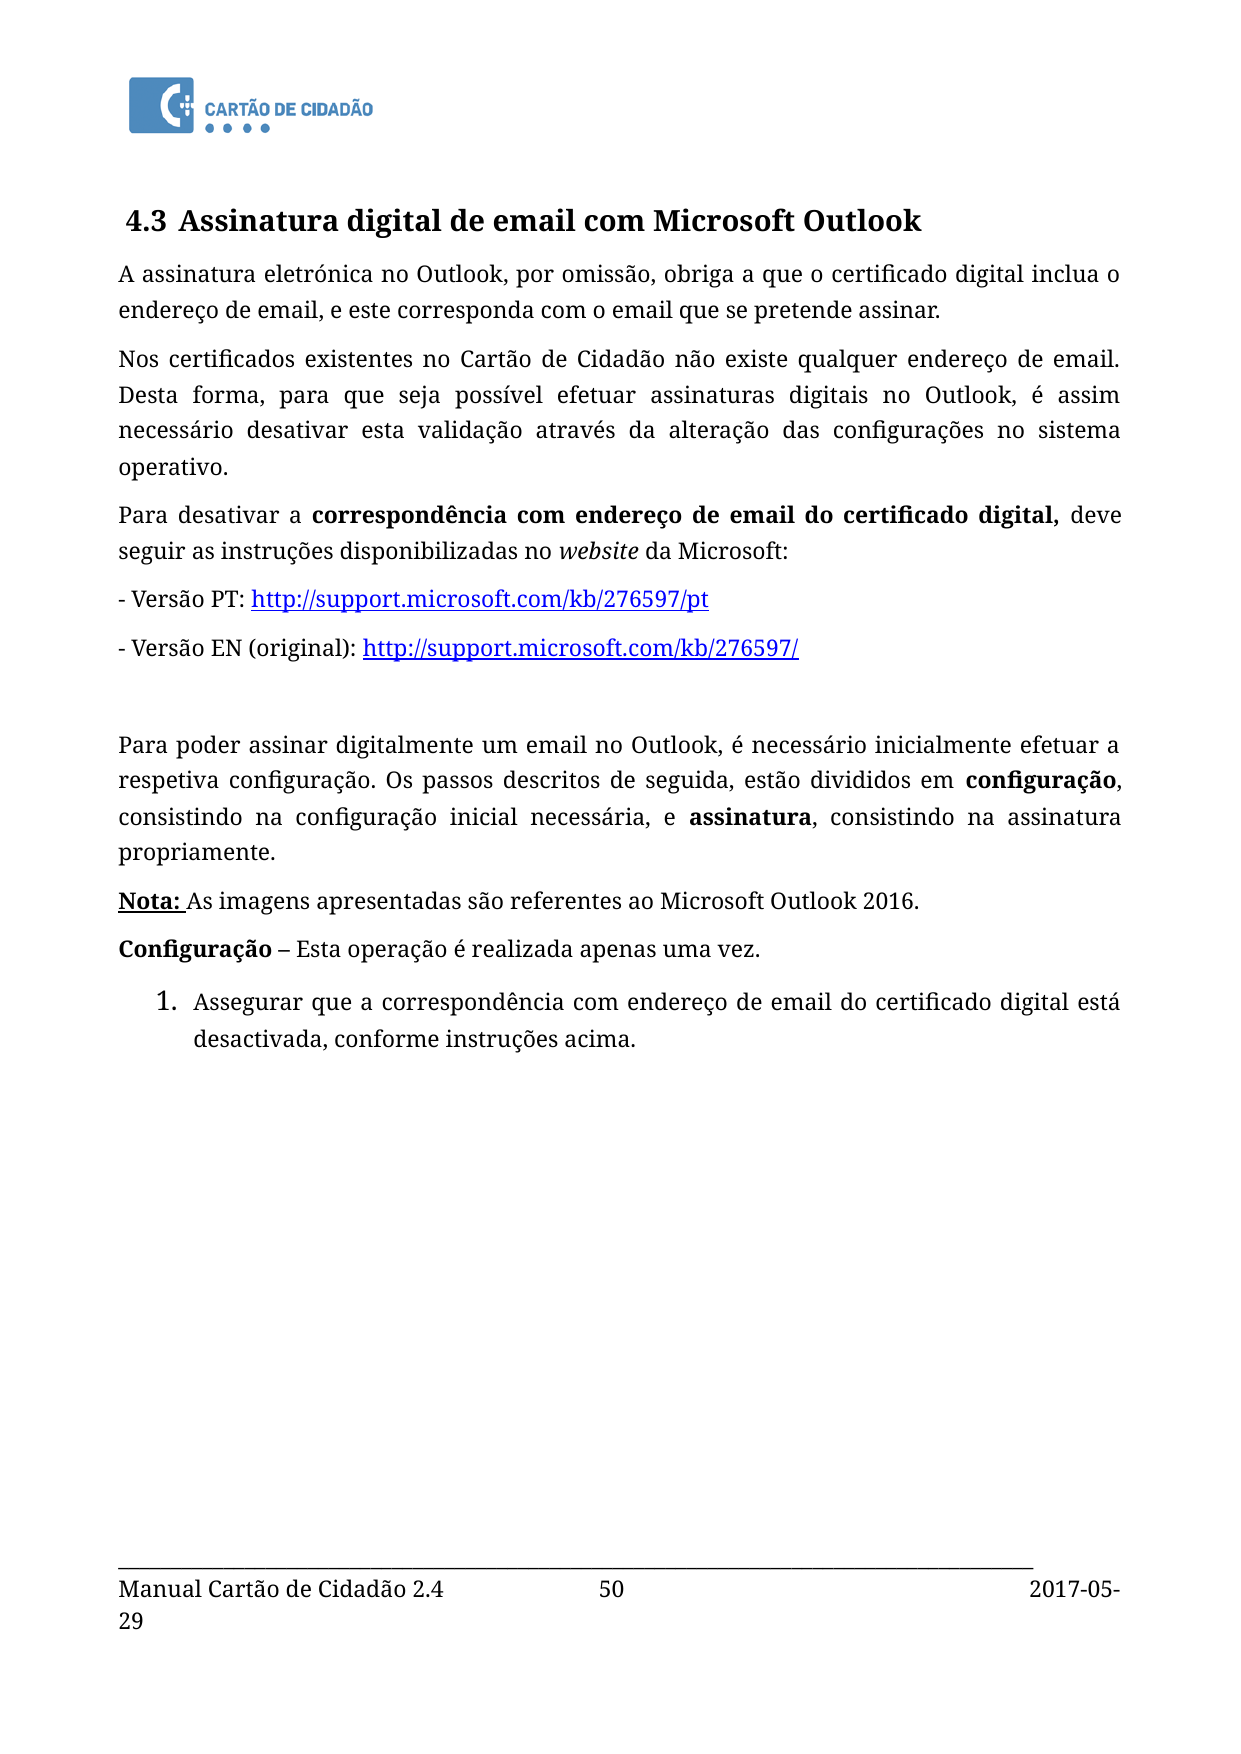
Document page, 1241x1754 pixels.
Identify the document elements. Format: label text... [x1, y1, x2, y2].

text Nota: As imagens apresentadas são referentes ao Microsoft Outlook 2016. [118, 885, 1122, 916]
text Nos certificados existentes no Cartão de Cidadão não existe qualquer endereço de email. Desta forma, para que seja possível efetuar assinaturas digitais no Outlook, é assim necessário desativar esta validação através da alteração das configurações no sistema operativo. [118, 343, 1122, 482]
text Configuração – Esta operação é realizada apenas uma vez. [118, 933, 1122, 964]
text A assinatura eletrónica no Outlook, por omissão, obriga a que o certificado digital inclua o endereço de email, e este corresponda com o email que se pretende assinar. [118, 258, 1122, 325]
picture [126, 71, 419, 141]
text - Versão EN (original): http://support.microsoft.com/kb/276597/ [118, 632, 1122, 663]
text Para poder assinar digitalmente um email no Outlook, é necessário inicialmente efetuar a respetiva configuração. Os passos descritos de seguida, estão divididos em configuração, consistindo na configuração inicial necessária, e assinatura, consistindo na assinatura propriamente. [118, 728, 1122, 868]
subtitle Assinatura digital de email com Microsoft Outlook [118, 200, 1122, 240]
text Para desativar a correspondência com endereço de email do certificado digital, deve seguir as instruções disponibilizadas no website da Microsoft: [118, 499, 1122, 566]
text - Versão PT: http://support.microsoft.com/kb/276597/pt [118, 583, 1122, 614]
list Assegurar que a correspondência com endereço de email do certificado digital está desactivada, conforme instruções acima. [156, 982, 1122, 1054]
